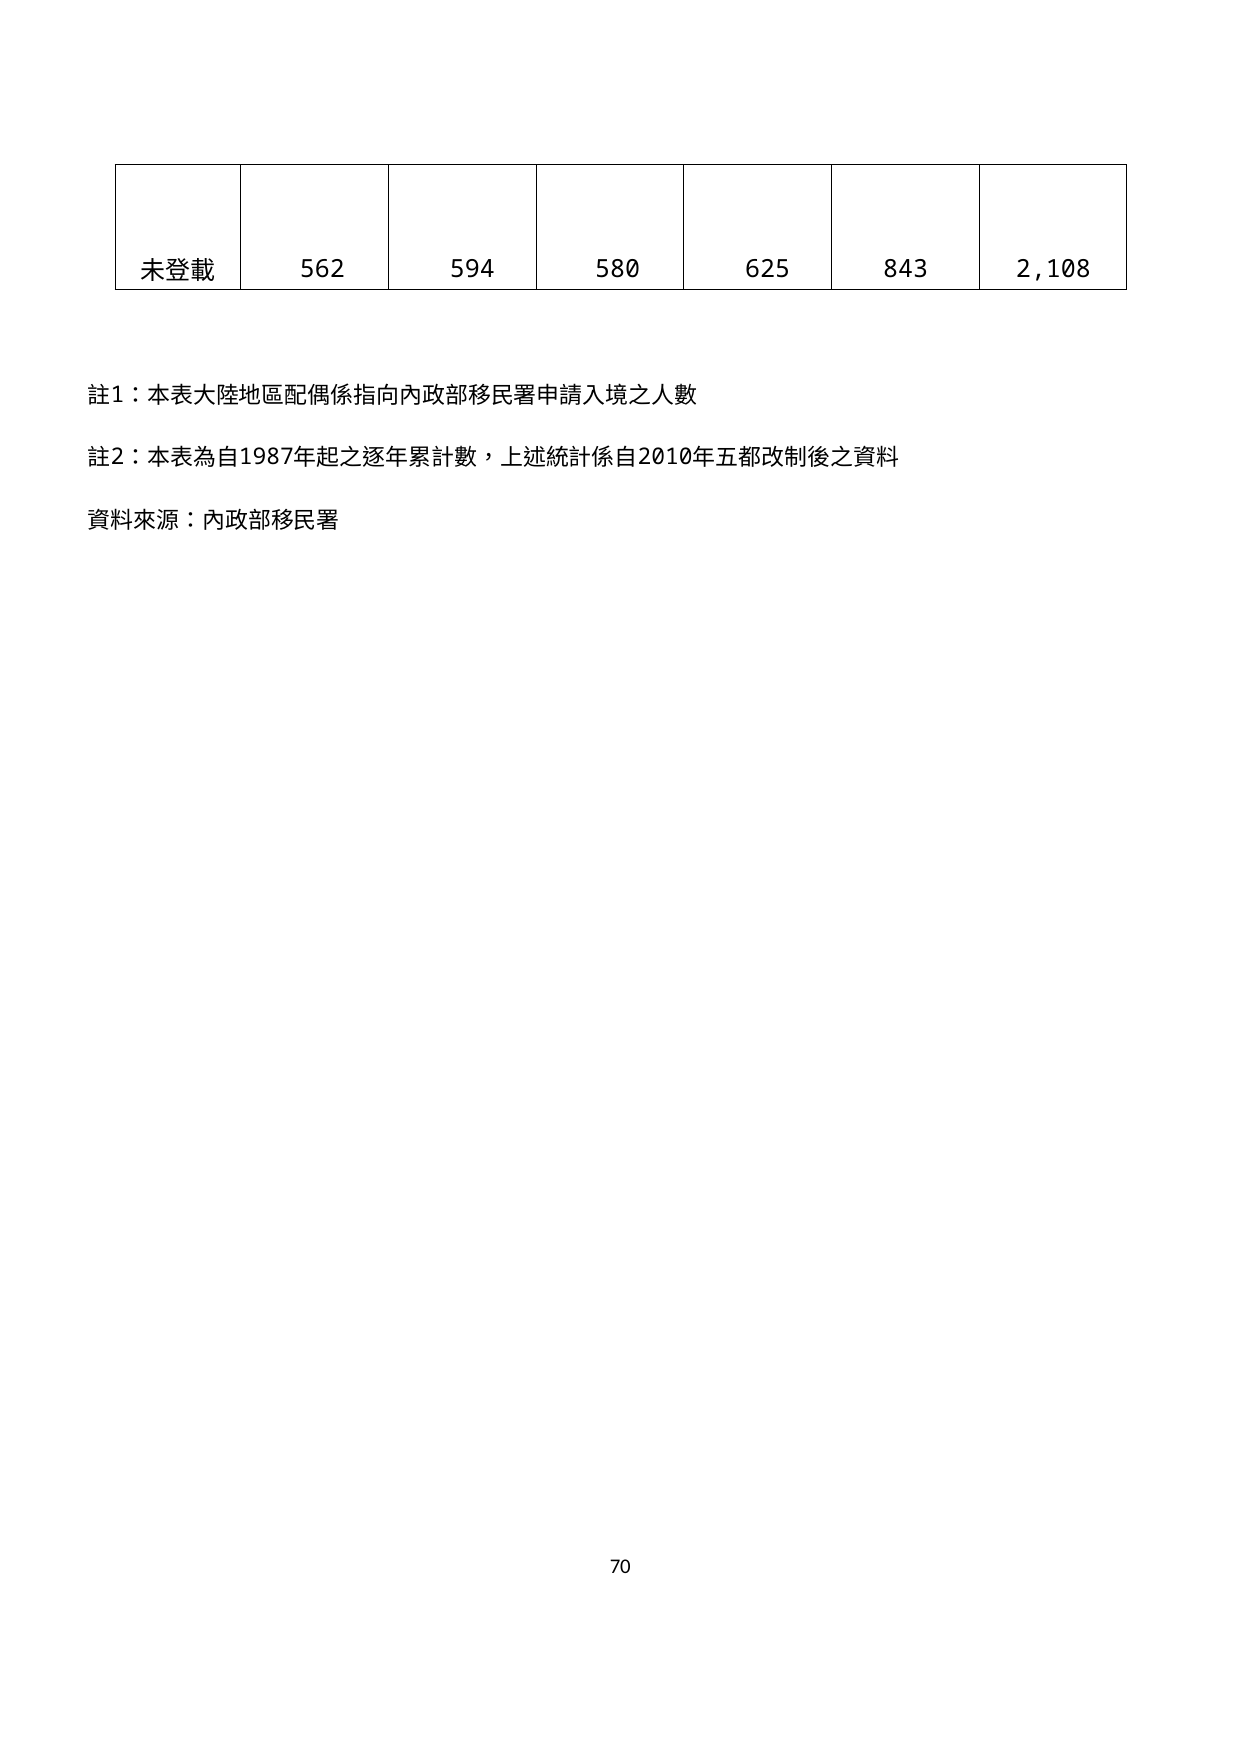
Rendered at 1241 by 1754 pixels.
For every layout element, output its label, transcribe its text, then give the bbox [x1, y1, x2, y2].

table_cell 594 [389, 165, 536, 289]
text 資料來源：內政部移民署 [87, 477, 1053, 539]
table_cell 2,108 [980, 165, 1126, 289]
text 註2：本表為自1987年起之逐年累計數，上述統計係自2010年五都改制後之資料 [87, 414, 1053, 477]
table_cell 843 [832, 165, 979, 289]
table_cell 未登載 [116, 165, 240, 289]
table_cell 562 [241, 165, 388, 289]
text 註1：本表大陸地區配偶係指向內政部移民署申請入境之人數 [87, 352, 1053, 414]
table_cell 625 [684, 165, 831, 289]
table_cell 580 [537, 165, 683, 289]
